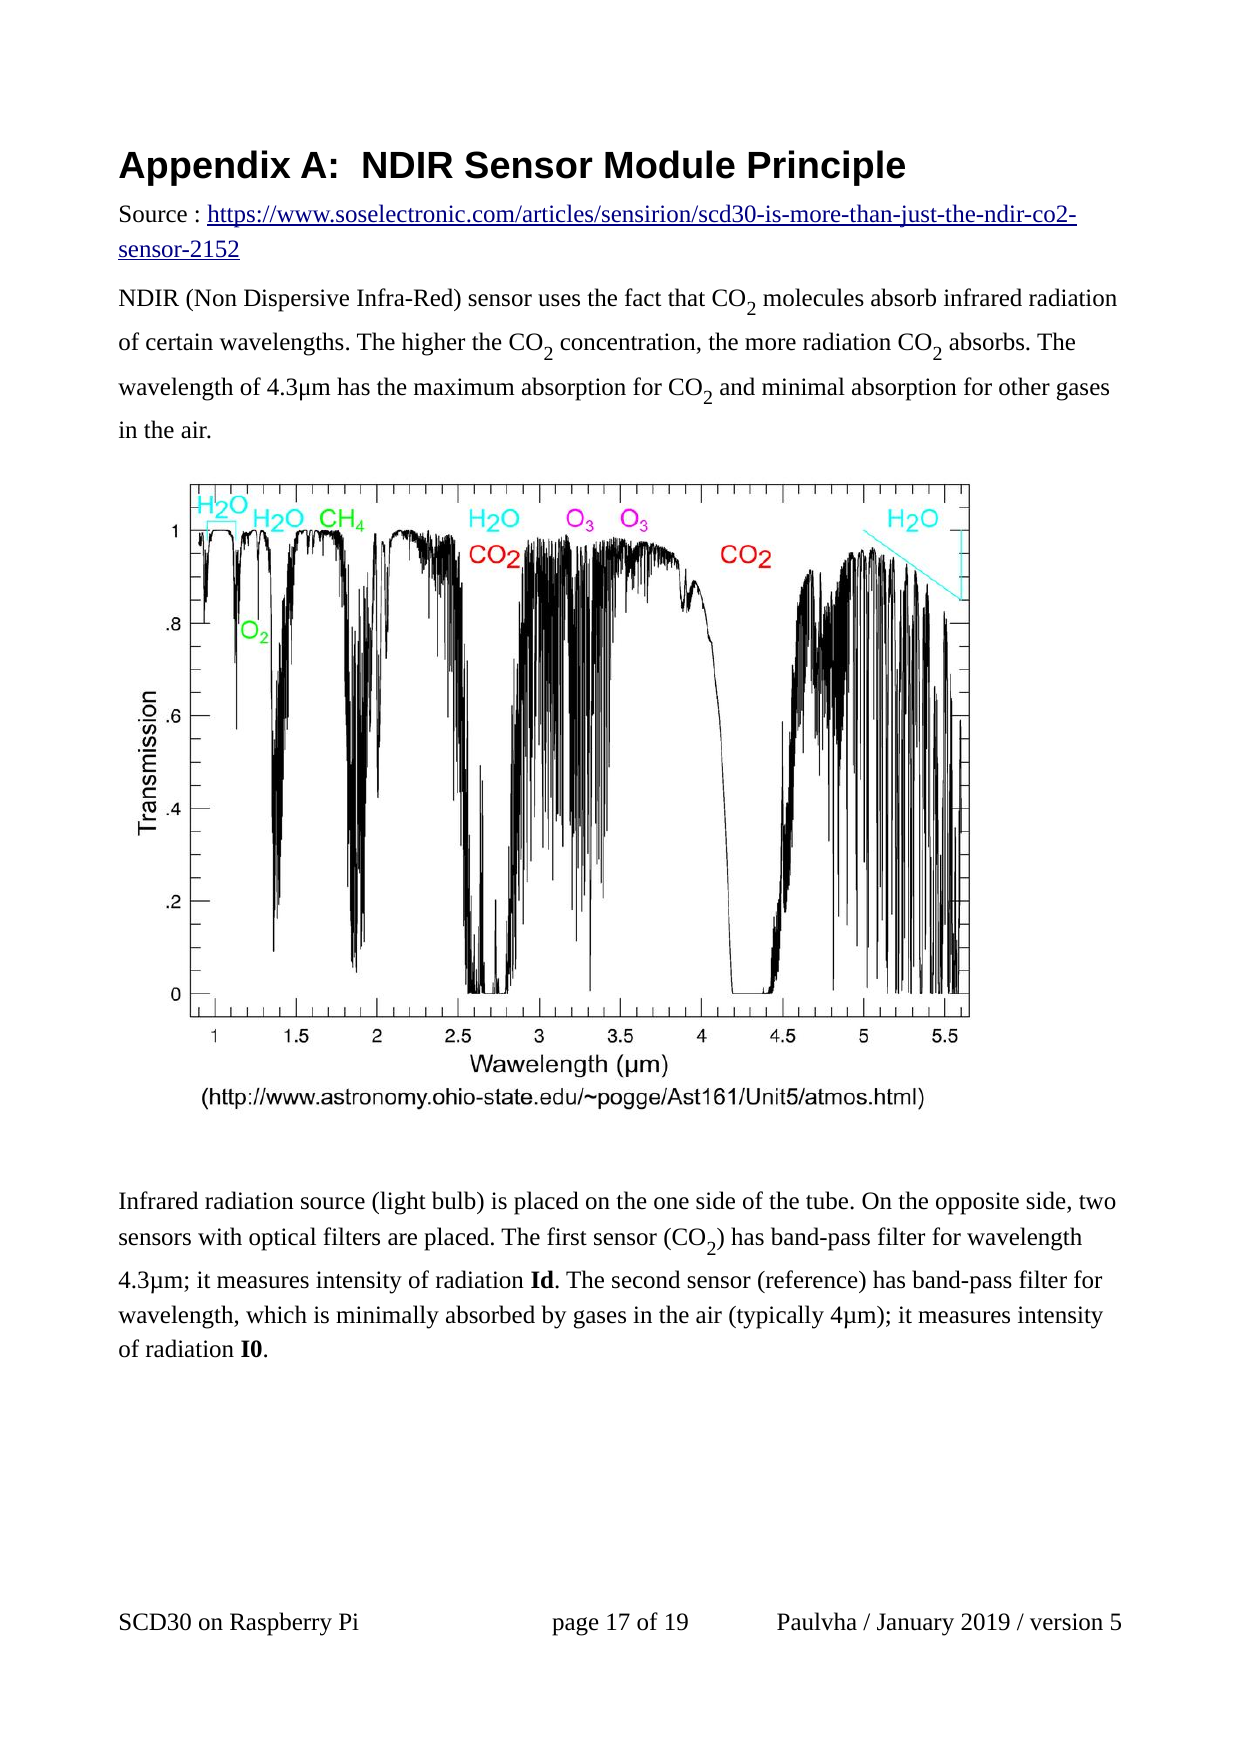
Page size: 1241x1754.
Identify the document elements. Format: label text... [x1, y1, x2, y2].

text Infrared radiation source (light bulb) is placed on the one side of the tube. On the opposite side, two sensors with optical filters are placed. The first sensor (CO2) has band-pass filter for wavelength 4.3µm; it measures intensity of radiation Id. The second sensor (reference) has band-pass filter for wavelength, which is minimally absorbed by gases in the air (typically 4µm); it measures intensity of radiation I0. [118, 1186, 1122, 1363]
text Source : https://www.soselectronic.com/articles/sensirion/scd30-is-more-than-just-the-ndir-co2-sensor-2152 [118, 199, 1122, 262]
subtitle Appendix A: NDIR Sensor Module Principle [118, 143, 1122, 187]
picture [118, 463, 992, 1127]
text NDIR (Non Dispersive Infra-Red) sensor uses the fact that CO2 molecules absorb infrared radiation of certain wavelengths. The higher the CO2 concentration, the more radiation CO2 absorbs. The wavelength of 4.3μm has the maximum absorption for CO2 and minimal absorption for other gases in the air. [118, 283, 1122, 444]
